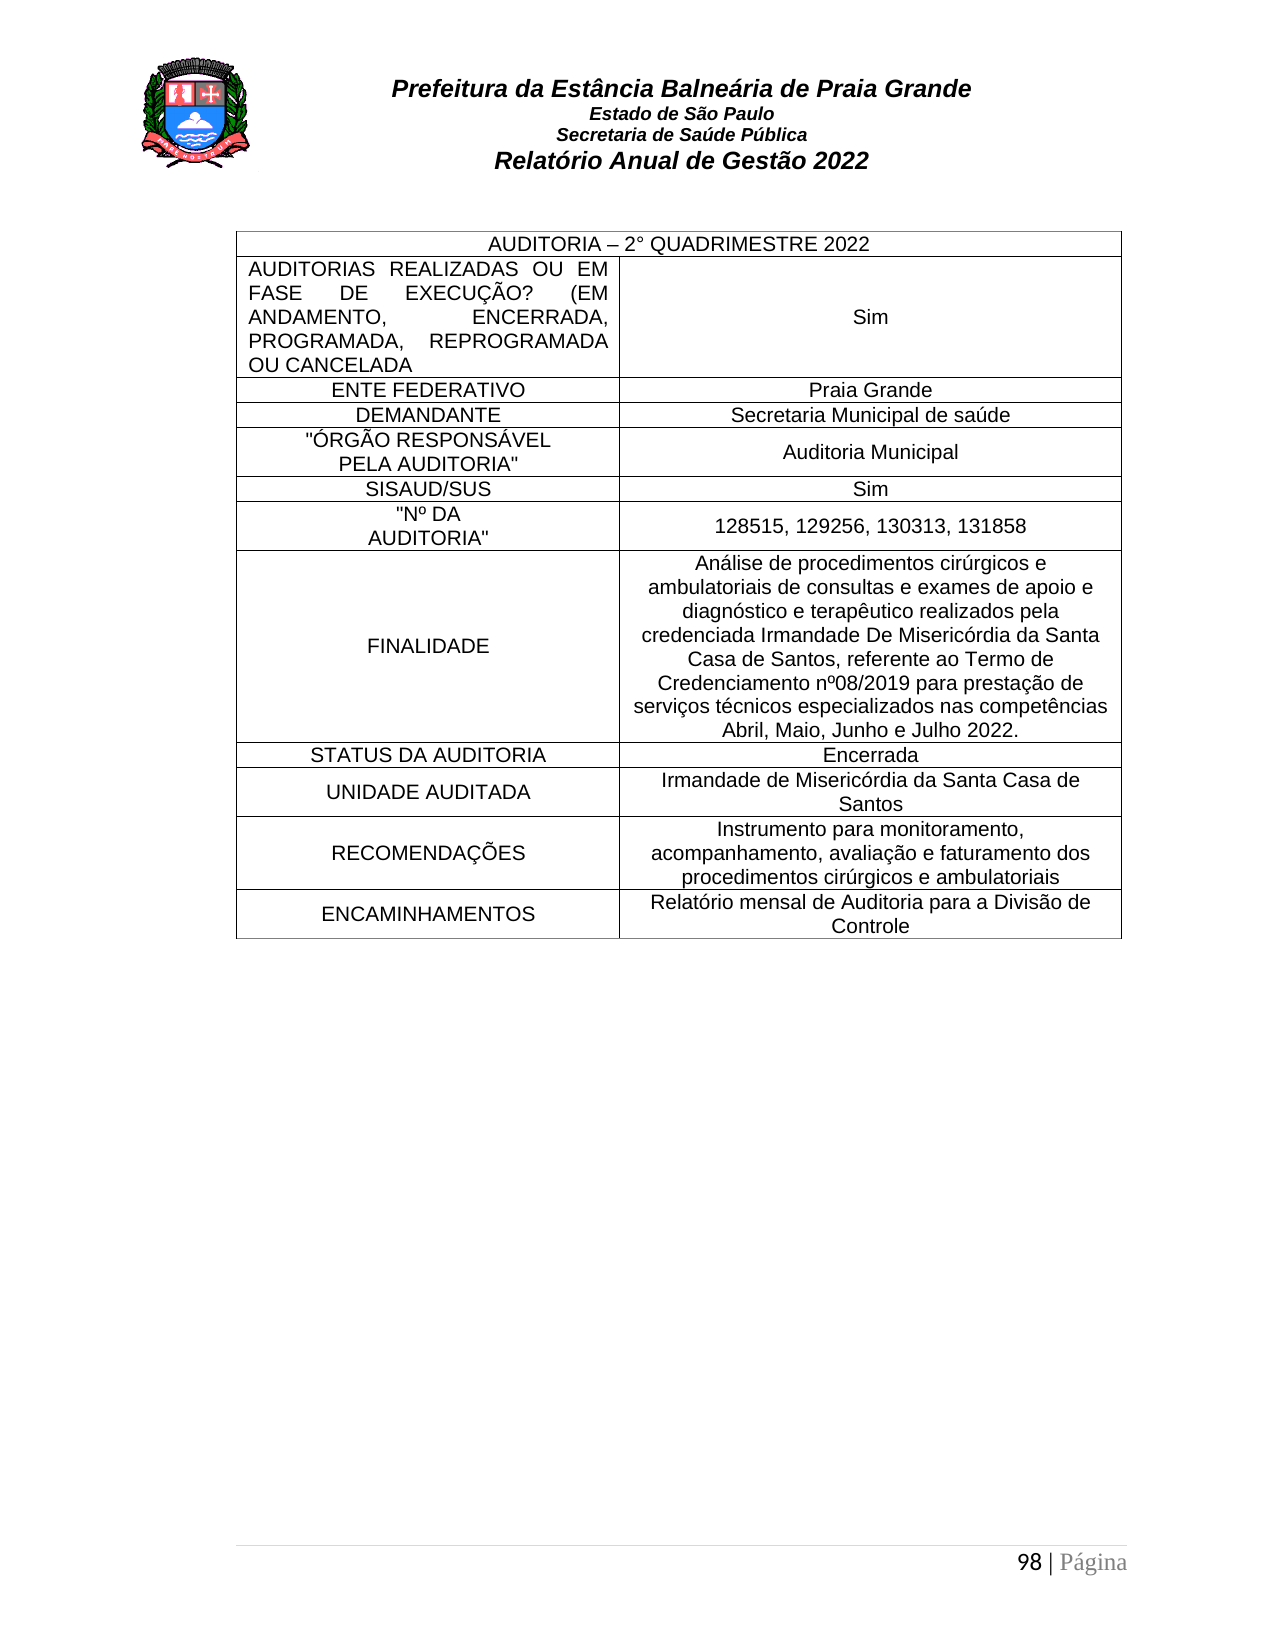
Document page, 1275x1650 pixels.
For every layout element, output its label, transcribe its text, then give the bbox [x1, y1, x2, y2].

table_cell Análise de procedimentos cirúrgicos e ambulatoriais de consultas e exames de apoio e diagnóstico e terapêutico realizados pela credenciada Irmandade De Misericórdia da Santa Casa de Santos, referente ao Termo de Credenciamento nº08/2019 para prestação de serviços técnicos especializados nas competências Abril, Maio, Junho e Julho 2022. [620, 551, 1121, 742]
table_cell RECOMENDAÇÕES [237, 817, 619, 889]
table_cell Irmandade de Misericórdia da Santa Casa de Santos [620, 768, 1121, 816]
table_cell DEMANDANTE [237, 403, 619, 427]
table_cell ENCAMINHAMENTOS [237, 890, 619, 938]
table_cell Praia Grande [620, 378, 1121, 402]
table_header AUDITORIA – 2° QUADRIMESTRE 2022 [237, 232, 1121, 256]
table_cell UNIDADE AUDITADA [237, 768, 619, 816]
table_cell ENTE FEDERATIVO [237, 378, 619, 402]
table_cell Secretaria Municipal de saúde [620, 403, 1121, 427]
table_cell Auditoria Municipal [620, 428, 1121, 476]
table_cell Sim [620, 477, 1121, 501]
table_cell "ÓRGÃO RESPONSÁVEL PELA AUDITORIA" [237, 428, 619, 476]
picture [132, 55, 259, 172]
table_cell Encerrada [620, 743, 1121, 767]
table_cell STATUS DA AUDITORIA [237, 743, 619, 767]
table_cell AUDITORIAS REALIZADAS OU EM FASE DE EXECUÇÃO? (EM ANDAMENTO, ENCERRADA, PROGRAMADA, REPROGRAMADA OU CANCELADA [237, 257, 619, 377]
table_cell Relatório mensal de Auditoria para a Divisão de Controle [620, 890, 1121, 938]
table_cell FINALIDADE [237, 551, 619, 742]
table_cell SISAUD/SUS [237, 477, 619, 501]
table_cell Sim [620, 257, 1121, 377]
table_cell 128515, 129256, 130313, 131858 [620, 502, 1121, 549]
table_cell "Nº DA AUDITORIA" [237, 502, 619, 549]
table_cell Instrumento para monitoramento, acompanhamento, avaliação e faturamento dos procedimentos cirúrgicos e ambulatoriais [620, 817, 1121, 889]
